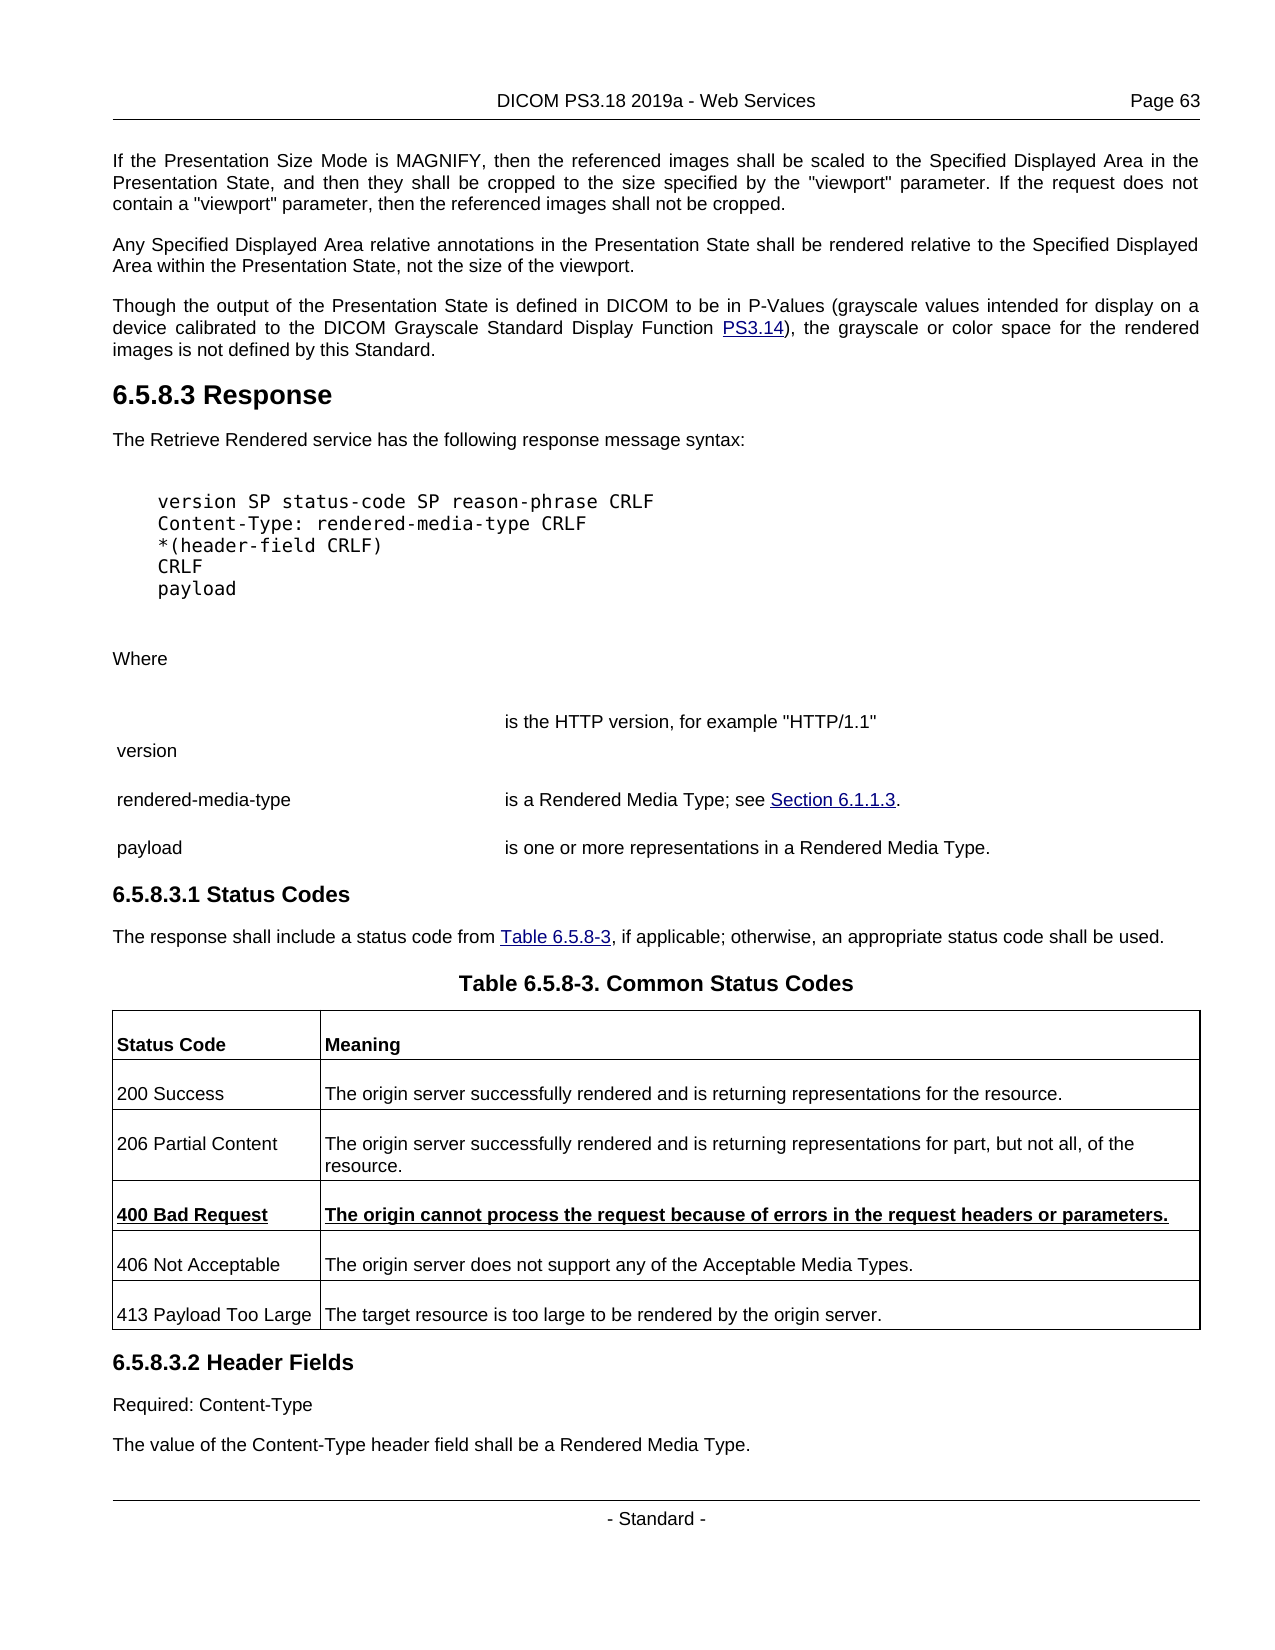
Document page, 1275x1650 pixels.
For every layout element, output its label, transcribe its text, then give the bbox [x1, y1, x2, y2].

table_cell The origin cannot process the request because of errors in the request headers or parameters. [321, 1181, 1199, 1230]
table_cell The origin server successfully rendered and is returning representations for part, but not all, of the resource. [321, 1110, 1199, 1180]
table_cell is one or more representations in a Rendered Media Type. [500, 814, 1200, 863]
table_header version [113, 688, 500, 766]
table_cell 413 Payload Too Large [113, 1281, 320, 1329]
text If the Presentation Size Mode is MAGNIFY, then the referenced images shall be scaled to the Specified Displayed Area in the Presentation State, and then they shall be cropped to the size specified by the "viewport" parameter. If the request does not contain a "viewport" parameter, then the referenced images shall not be cropped. [112, 150, 1200, 215]
text The value of the Content-Type header field shall be a Rendered Media Type. [112, 1434, 1200, 1456]
text Where [112, 648, 1200, 669]
table_header is the HTTP version, for example "HTTP/1.1" [500, 688, 1200, 766]
table_header Meaning [321, 1011, 1199, 1059]
table_cell The origin server does not support any of the Acceptable Media Types. [321, 1231, 1199, 1279]
table_cell The origin server successfully rendered and is returning representations for the resource. [321, 1060, 1199, 1109]
table_cell 206 Partial Content [113, 1110, 320, 1180]
table_cell 200 Success [113, 1060, 320, 1109]
table_cell 406 Not Acceptable [113, 1231, 320, 1279]
text The Retrieve Rendered service has the following response message syntax: [112, 429, 1200, 450]
text version SP status-code SP reason-phrase CRLF Content-Type: rendered-media-type CRLF *(header-field CRLF) CRLF payload [112, 469, 1200, 629]
text Table 6.5.8-3. Common Status Codes [112, 970, 1200, 996]
text The response shall include a status code from Table 6.5.8-3, if applicable; otherwise, an appropriate status code shall be used. [112, 926, 1200, 948]
table_cell 400 Bad Request [113, 1181, 320, 1230]
text 6.5.8.3.1 Status Codes [112, 882, 1200, 907]
text 6.5.8.3 Response [112, 379, 1200, 410]
table_cell payload [113, 814, 500, 863]
table_cell is a Rendered Media Type; see Section 6.1.1.3. [500, 766, 1200, 814]
table_cell The target resource is too large to be rendered by the origin server. [321, 1281, 1199, 1329]
text Required: Content-Type [112, 1394, 1200, 1415]
table_cell rendered-media-type [113, 766, 500, 814]
text Though the output of the Presentation State is defined in DICOM to be in P-Values (grayscale values intended for display on a device calibrated to the DICOM Grayscale Standard Display Function PS3.14), the grayscale or color space for the rendered images is not defined by this Standard. [112, 295, 1200, 360]
text Any Specified Displayed Area relative annotations in the Presentation State shall be rendered relative to the Specified Displayed Area within the Presentation State, not the size of the viewport. [112, 233, 1200, 277]
table_header Status Code [113, 1011, 320, 1059]
text 6.5.8.3.2 Header Fields [112, 1349, 1200, 1375]
